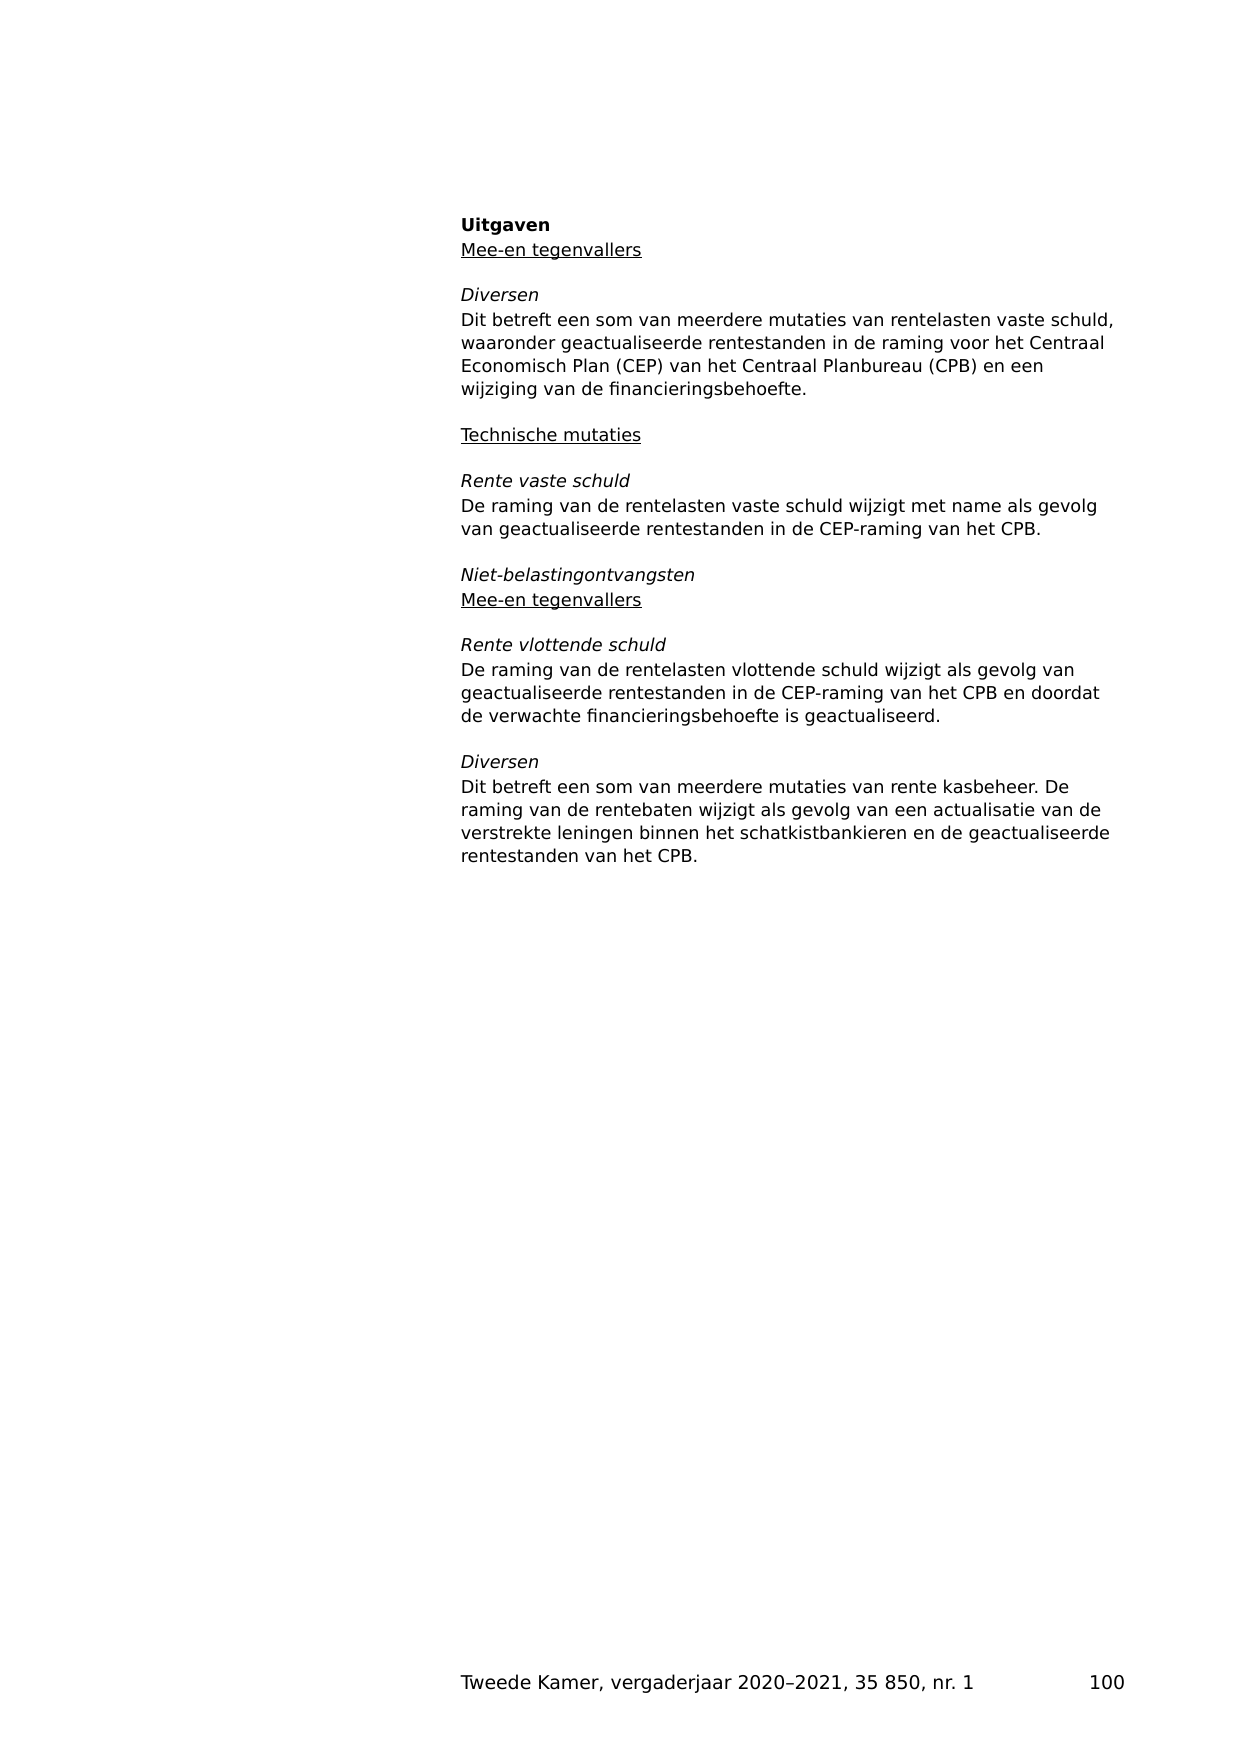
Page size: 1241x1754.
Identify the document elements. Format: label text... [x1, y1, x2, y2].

text Diversen [461, 750, 1125, 773]
text De raming van de rentelasten vaste schuld wijzigt met name als gevolg van geactualiseerde rentestanden in de CEP-raming van het CPB. [461, 494, 1125, 540]
text Mee-en tegenvallers [461, 238, 1125, 261]
text Diversen [461, 283, 1125, 306]
text Rente vlottende schuld [461, 633, 1125, 656]
text Dit betreft een som van meerdere mutaties van rentelasten vaste schuld, waaronder geactualiseerde rentestanden in de raming voor het Centraal Economisch Plan (CEP) van het Centraal Planbureau (CPB) en een wijziging van de financieringsbehoefte. [461, 308, 1125, 400]
text Niet-belastingontvangsten [461, 563, 1125, 586]
text Uitgaven [461, 213, 1125, 236]
text Mee-en tegenvallers [461, 588, 1125, 611]
text Technische mutaties [461, 423, 1125, 446]
text De raming van de rentelasten vlottende schuld wijzigt als gevolg van geactualiseerde rentestanden in de CEP-raming van het CPB en doordat de verwachte financieringsbehoefte is geactualiseerd. [461, 658, 1125, 727]
text Dit betreft een som van meerdere mutaties van rente kasbeheer. De raming van de rentebaten wijzigt als gevolg van een actualisatie van de verstrekte leningen binnen het schatkistbankieren en de geactualiseerde rentestanden van het CPB. [461, 775, 1125, 867]
text Rente vaste schuld [461, 469, 1125, 492]
